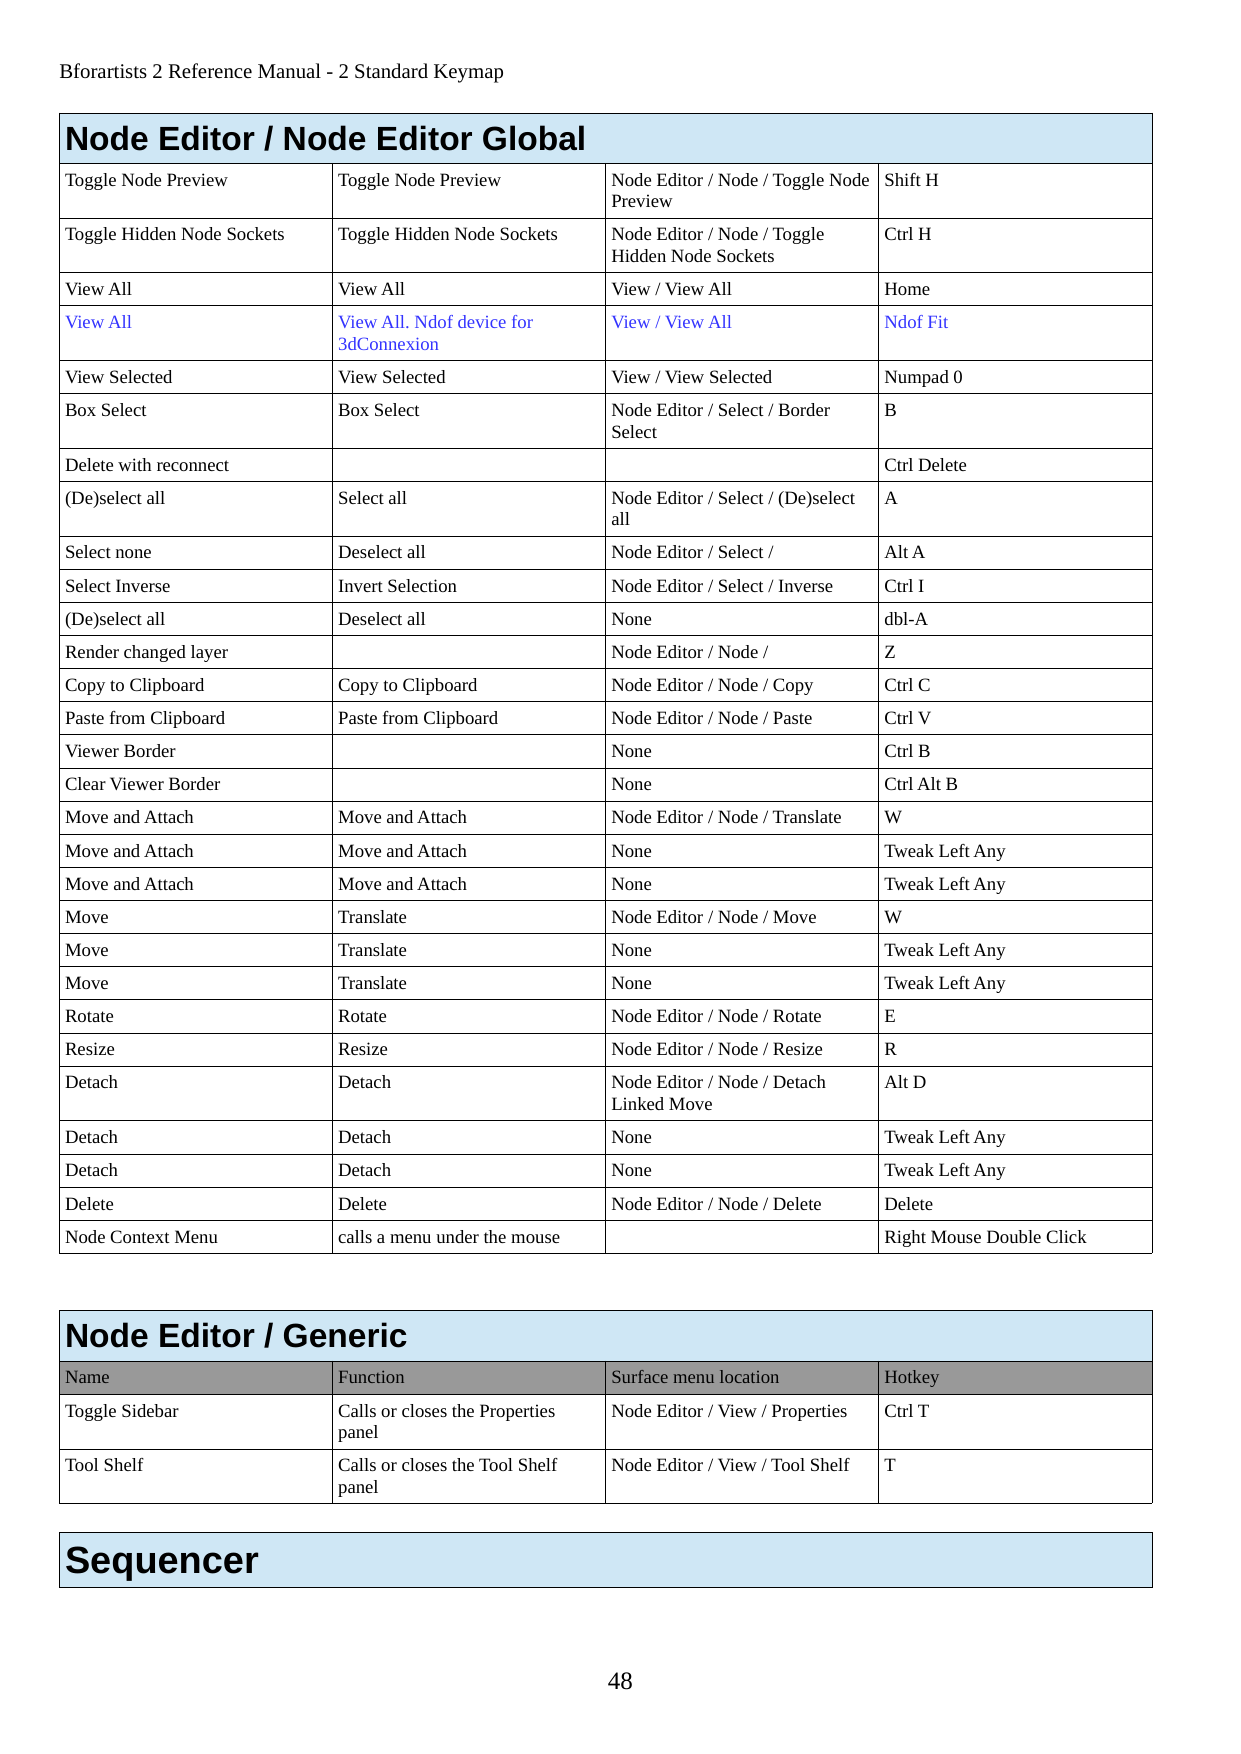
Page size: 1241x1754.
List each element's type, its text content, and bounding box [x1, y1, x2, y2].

table_cell Paste from Clipboard [60, 702, 332, 734]
table_cell Translate [333, 967, 605, 999]
table_cell Ctrl Alt B [879, 769, 1152, 801]
table_cell Render changed layer [60, 636, 332, 668]
table_cell Node Context Menu [60, 1221, 332, 1253]
table_cell Name [60, 1362, 332, 1394]
table_cell W [879, 901, 1152, 933]
table_cell Ctrl B [879, 735, 1152, 767]
table_cell Tool Shelf [60, 1450, 332, 1503]
table_cell Move and Attach [60, 802, 332, 834]
table_cell Move [60, 901, 332, 933]
table_cell Detach [333, 1067, 605, 1120]
table_header Node Editor / Node Editor Global [60, 114, 1152, 163]
table_cell Function [333, 1362, 605, 1394]
table_cell calls a menu under the mouse [333, 1221, 605, 1253]
table_cell Copy to Clipboard [60, 669, 332, 701]
table_cell None [606, 735, 878, 767]
table_cell Surface menu location [606, 1362, 878, 1394]
table_cell View / View All [606, 306, 878, 360]
table_cell Viewer Border [60, 735, 332, 767]
table_cell Toggle Sidebar [60, 1395, 332, 1448]
table_cell Alt D [879, 1067, 1152, 1120]
table_cell Resize [60, 1034, 332, 1066]
table_cell Node Editor / Node / Detach Linked Move [606, 1067, 878, 1120]
table_cell Ctrl T [879, 1395, 1152, 1448]
table_cell Toggle Hidden Node Sockets [60, 219, 332, 272]
table_cell Delete [879, 1188, 1152, 1220]
table_cell Resize [333, 1034, 605, 1066]
table_cell Numpad 0 [879, 361, 1152, 393]
table_cell Paste from Clipboard [333, 702, 605, 734]
table_cell Deselect all [333, 603, 605, 635]
table_cell Node Editor / Select / (De)select all [606, 482, 878, 536]
table_cell Tweak Left Any [879, 835, 1152, 867]
table_cell Select all [333, 482, 605, 536]
table_cell View All [333, 273, 605, 305]
table_cell None [606, 868, 878, 900]
table_cell Ndof Fit [879, 306, 1152, 360]
table_cell Node Editor / Node / Toggle Hidden Node Sockets [606, 219, 878, 272]
table_cell Toggle Hidden Node Sockets [333, 219, 605, 272]
table_cell Calls or closes the Properties panel [333, 1395, 605, 1448]
table_cell Tweak Left Any [879, 967, 1152, 999]
table_cell None [606, 1155, 878, 1187]
table_cell Ctrl C [879, 669, 1152, 701]
table_cell Right Mouse Double Click [879, 1221, 1152, 1253]
table_cell Alt A [879, 537, 1152, 569]
table_cell Move and Attach [333, 802, 605, 834]
table_cell Node Editor / Node / Rotate [606, 1000, 878, 1032]
table_cell T [879, 1450, 1152, 1503]
table_cell Deselect all [333, 537, 605, 569]
table_cell Box Select [60, 394, 332, 448]
table_cell Rotate [333, 1000, 605, 1032]
table_cell Move and Attach [60, 868, 332, 900]
table_cell Rotate [60, 1000, 332, 1032]
table_cell Detach [60, 1121, 332, 1153]
table_cell View Selected [60, 361, 332, 393]
table_cell Delete [333, 1188, 605, 1220]
table_cell (De)select all [60, 482, 332, 536]
table_cell [333, 449, 605, 481]
table_cell Detach [60, 1067, 332, 1120]
table_cell Move [60, 967, 332, 999]
table_cell Node Editor / Node / [606, 636, 878, 668]
table_cell Move and Attach [333, 868, 605, 900]
table_cell View Selected [333, 361, 605, 393]
table_cell [333, 636, 605, 668]
table_cell None [606, 1121, 878, 1153]
table_cell Select Inverse [60, 570, 332, 602]
table_cell Node Editor / Node / Copy [606, 669, 878, 701]
table_cell Delete with reconnect [60, 449, 332, 481]
table_cell Select none [60, 537, 332, 569]
table_cell Box Select [333, 394, 605, 448]
table_cell Node Editor / Node / Toggle Node Preview [606, 164, 878, 217]
table_cell Calls or closes the Tool Shelf panel [333, 1450, 605, 1503]
table_cell [606, 1221, 878, 1253]
table_cell Tweak Left Any [879, 1121, 1152, 1153]
table_cell Ctrl H [879, 219, 1152, 272]
table_cell [606, 449, 878, 481]
table_cell Invert Selection [333, 570, 605, 602]
table_cell View All [60, 306, 332, 360]
table_cell E [879, 1000, 1152, 1032]
table_cell Delete [60, 1188, 332, 1220]
table_cell Tweak Left Any [879, 868, 1152, 900]
table_cell None [606, 769, 878, 801]
table_cell Toggle Node Preview [60, 164, 332, 217]
table_cell B [879, 394, 1152, 448]
table_cell Detach [333, 1121, 605, 1153]
table_cell Hotkey [879, 1362, 1152, 1394]
table_header Node Editor / Generic [60, 1311, 1152, 1361]
table_cell Detach [333, 1155, 605, 1187]
table_cell None [606, 934, 878, 966]
table_cell Node Editor / Node / Resize [606, 1034, 878, 1066]
table_cell Node Editor / Node / Move [606, 901, 878, 933]
table_cell View All. Ndof device for 3dConnexion [333, 306, 605, 360]
table_cell R [879, 1034, 1152, 1066]
table_cell Node Editor / Select / Inverse [606, 570, 878, 602]
table_cell Move [60, 934, 332, 966]
table_cell [333, 735, 605, 767]
table_cell None [606, 603, 878, 635]
table_cell Node Editor / Node / Delete [606, 1188, 878, 1220]
table_cell None [606, 835, 878, 867]
table_cell Tweak Left Any [879, 934, 1152, 966]
table_cell Translate [333, 934, 605, 966]
table_cell Move and Attach [333, 835, 605, 867]
table_cell Home [879, 273, 1152, 305]
table_cell Node Editor / Select / Border Select [606, 394, 878, 448]
table_cell Node Editor / Node / Translate [606, 802, 878, 834]
table_cell View / View All [606, 273, 878, 305]
table_cell Z [879, 636, 1152, 668]
table_cell Node Editor / View / Properties [606, 1395, 878, 1448]
table_cell View All [60, 273, 332, 305]
table_cell W [879, 802, 1152, 834]
table_cell Node Editor / Select / [606, 537, 878, 569]
table_cell None [606, 967, 878, 999]
table_cell View / View Selected [606, 361, 878, 393]
table_cell Shift H [879, 164, 1152, 217]
table_cell dbl-A [879, 603, 1152, 635]
table_cell Node Editor / View / Tool Shelf [606, 1450, 878, 1503]
table_cell Move and Attach [60, 835, 332, 867]
table_cell (De)select all [60, 603, 332, 635]
table_cell Copy to Clipboard [333, 669, 605, 701]
table_cell Tweak Left Any [879, 1155, 1152, 1187]
table_cell [333, 769, 605, 801]
table_cell Detach [60, 1155, 332, 1187]
table_cell Ctrl Delete [879, 449, 1152, 481]
table_cell Node Editor / Node / Paste [606, 702, 878, 734]
table_header Sequencer [60, 1533, 1152, 1587]
table_cell Translate [333, 901, 605, 933]
table_cell Toggle Node Preview [333, 164, 605, 217]
table_cell Clear Viewer Border [60, 769, 332, 801]
table_cell Ctrl V [879, 702, 1152, 734]
table_cell Ctrl I [879, 570, 1152, 602]
table_cell A [879, 482, 1152, 536]
